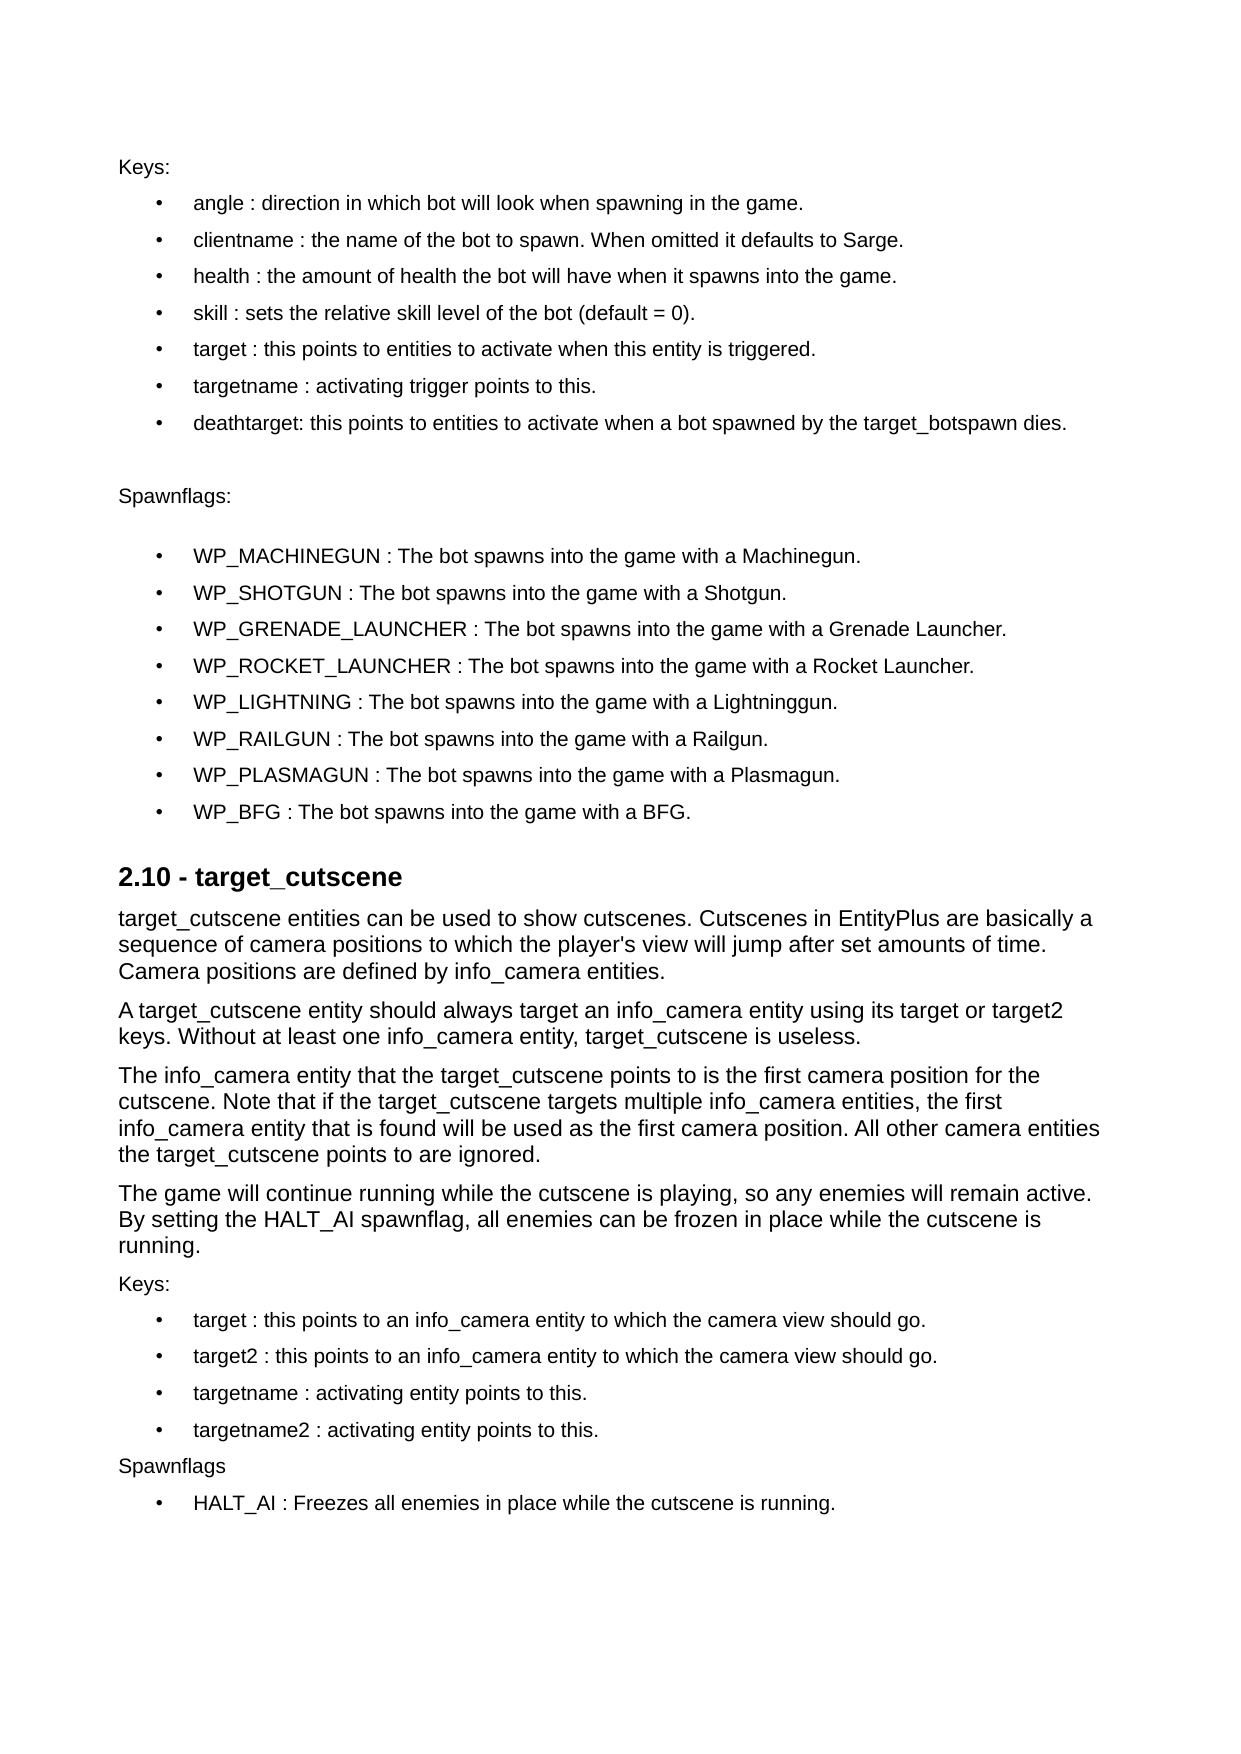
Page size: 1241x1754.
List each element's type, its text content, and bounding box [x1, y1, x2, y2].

list targetname2 : activating entity points to this. [156, 1417, 1122, 1442]
list targetname : activating entity points to this. [156, 1381, 1122, 1405]
text target_cutscene entities can be used to show cutscenes. Cutscenes in EntityPlus are basically a sequence of camera positions to which the player's view will jump after set amounts of time. Camera positions are defined by info_camera entities. [118, 905, 1122, 984]
list WP_ROCKET_LAUNCHER : The bot spawns into the game with a Rocket Launcher. [156, 653, 1122, 678]
list target2 : this points to an info_camera entity to which the camera view should go. [156, 1344, 1122, 1368]
list skill : sets the relative skill level of the bot (default = 0). [156, 301, 1122, 325]
text Spawnflags [118, 1454, 1122, 1478]
list HALT_AI : Freezes all enemies in place while the cutscene is running. [156, 1491, 1122, 1514]
text The info_camera entity that the target_cutscene points to is the first camera position for the cutscene. Note that if the target_cutscene targets multiple info_camera entities, the first info_camera entity that is found will be used as the first camera position. All other camera entities the target_cutscene points to are ignored. [118, 1062, 1122, 1167]
list target : this points to an info_camera entity to which the camera view should go. [156, 1308, 1122, 1332]
subtitle 2.10 - target_cutscene [118, 861, 1122, 893]
list WP_GRENADE_LAUNCHER : The bot spawns into the game with a Grenade Launcher. [156, 617, 1122, 641]
list WP_BFG : The bot spawns into the game with a BFG. [156, 800, 1122, 824]
list angle : direction in which bot will look when spawning in the game. [156, 191, 1122, 215]
list health : the amount of health the bot will have when it spawns into the game. [156, 264, 1122, 288]
list WP_MACHINEGUN : The bot spawns into the game with a Machinegun. [156, 544, 1122, 568]
list deathtarget: this points to entities to activate when a bot spawned by the target_botspawn dies. [156, 410, 1122, 434]
list WP_PLASMAGUN : The bot spawns into the game with a Plasmagun. [156, 763, 1122, 787]
text A target_cutscene entity should always target an info_camera entity using its target or target2 keys. Without at least one info_camera entity, target_cutscene is useless. [118, 997, 1122, 1049]
list clientname : the name of the bot to spawn. When omitted it defaults to Sarge. [156, 228, 1122, 252]
list targetname : activating trigger points to this. [156, 374, 1122, 398]
text The game will continue running while the cutscene is playing, so any enemies will remain active. By setting the HALT_AI spawnflag, all enemies can be frozen in place while the cutscene is running. [118, 1180, 1122, 1259]
text Keys: [118, 1271, 1122, 1295]
text Spawnflags: [118, 483, 1122, 531]
list target : this points to entities to activate when this entity is triggered. [156, 337, 1122, 361]
list WP_LIGHTNING : The bot spawns into the game with a Lightninggun. [156, 690, 1122, 714]
text Keys: [118, 154, 1122, 178]
list WP_SHOTGUN : The bot spawns into the game with a Shotgun. [156, 580, 1122, 604]
list WP_RAILGUN : The bot spawns into the game with a Railgun. [156, 727, 1122, 751]
